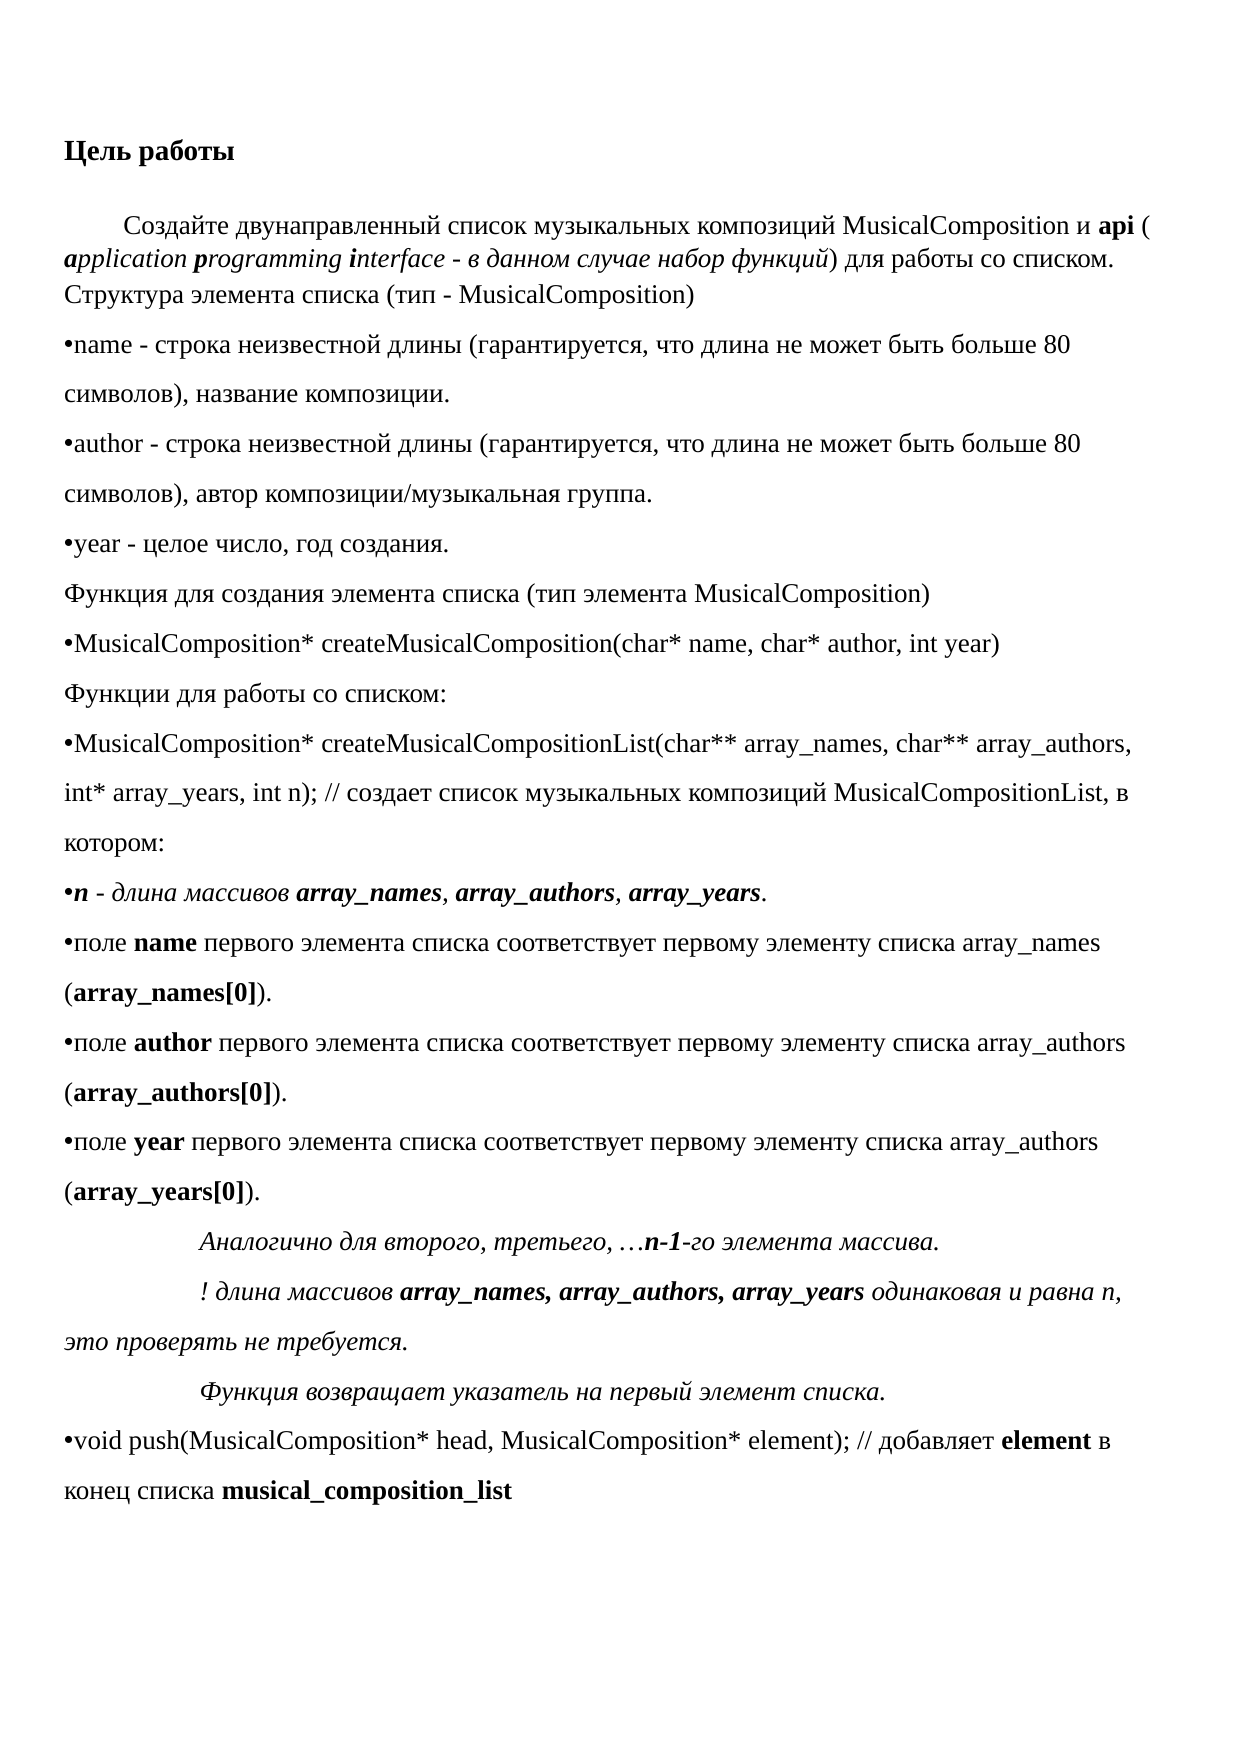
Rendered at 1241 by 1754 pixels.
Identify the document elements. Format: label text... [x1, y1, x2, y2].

list поле author первого элемента списка соответствует первому элементу списка array_authors (array_authors[0]). [64, 1026, 1173, 1107]
text Функция возвращает указатель на первый элемент списка. [64, 1374, 1173, 1406]
list MusicalComposition* createMusicalCompositionList(char** array_names, char** array_authors, int* array_years, int n); // создает список музыкальных композиций MusicalCompositionList, в котором: [64, 727, 1173, 857]
list поле name первого элемента списка соответствует первому элементу списка array_names (array_names[0]). [64, 926, 1173, 1007]
list author - строка неизвестной длины (гарантируется, что длина не может быть больше 80 символов), автор композиции/музыкальная группа. [64, 427, 1173, 508]
text Функция для создания элемента списка (тип элемента MusicalComposition) [64, 577, 1173, 608]
text Функции для работы со списком: [64, 677, 1173, 708]
subtitle Цель работы [64, 133, 1173, 166]
list поле year первого элемента списка соответствует первому элементу списка array_authors (array_years[0]). [64, 1126, 1173, 1207]
list n - длина массивов array_names, array_authors, array_years. [64, 876, 1173, 907]
text Аналогично для второго, третьего, …n-1-го элемента массива. [64, 1225, 1173, 1256]
list MusicalComposition* createMusicalComposition(char* name, char* author, int year) [64, 627, 1173, 658]
list year - целое число, год создания. [64, 527, 1173, 558]
text Создайте двунаправленный список музыкальных композиций MusicalComposition и api ( application programming interface - в данном случае набор функций) для работы со списком. [64, 209, 1155, 273]
text Структура элемента списка (тип - MusicalComposition) [64, 278, 1173, 309]
list void push(MusicalComposition* head, MusicalComposition* element); // добавляет element в конец списка musical_composition_list [64, 1424, 1173, 1505]
text ! длина массивов array_names, array_authors, array_years одинаковая и равна n, это проверять не требуется. [64, 1275, 1173, 1356]
list name - строка неизвестной длины (гарантируется, что длина не может быть больше 80 символов), название композиции. [64, 328, 1173, 409]
